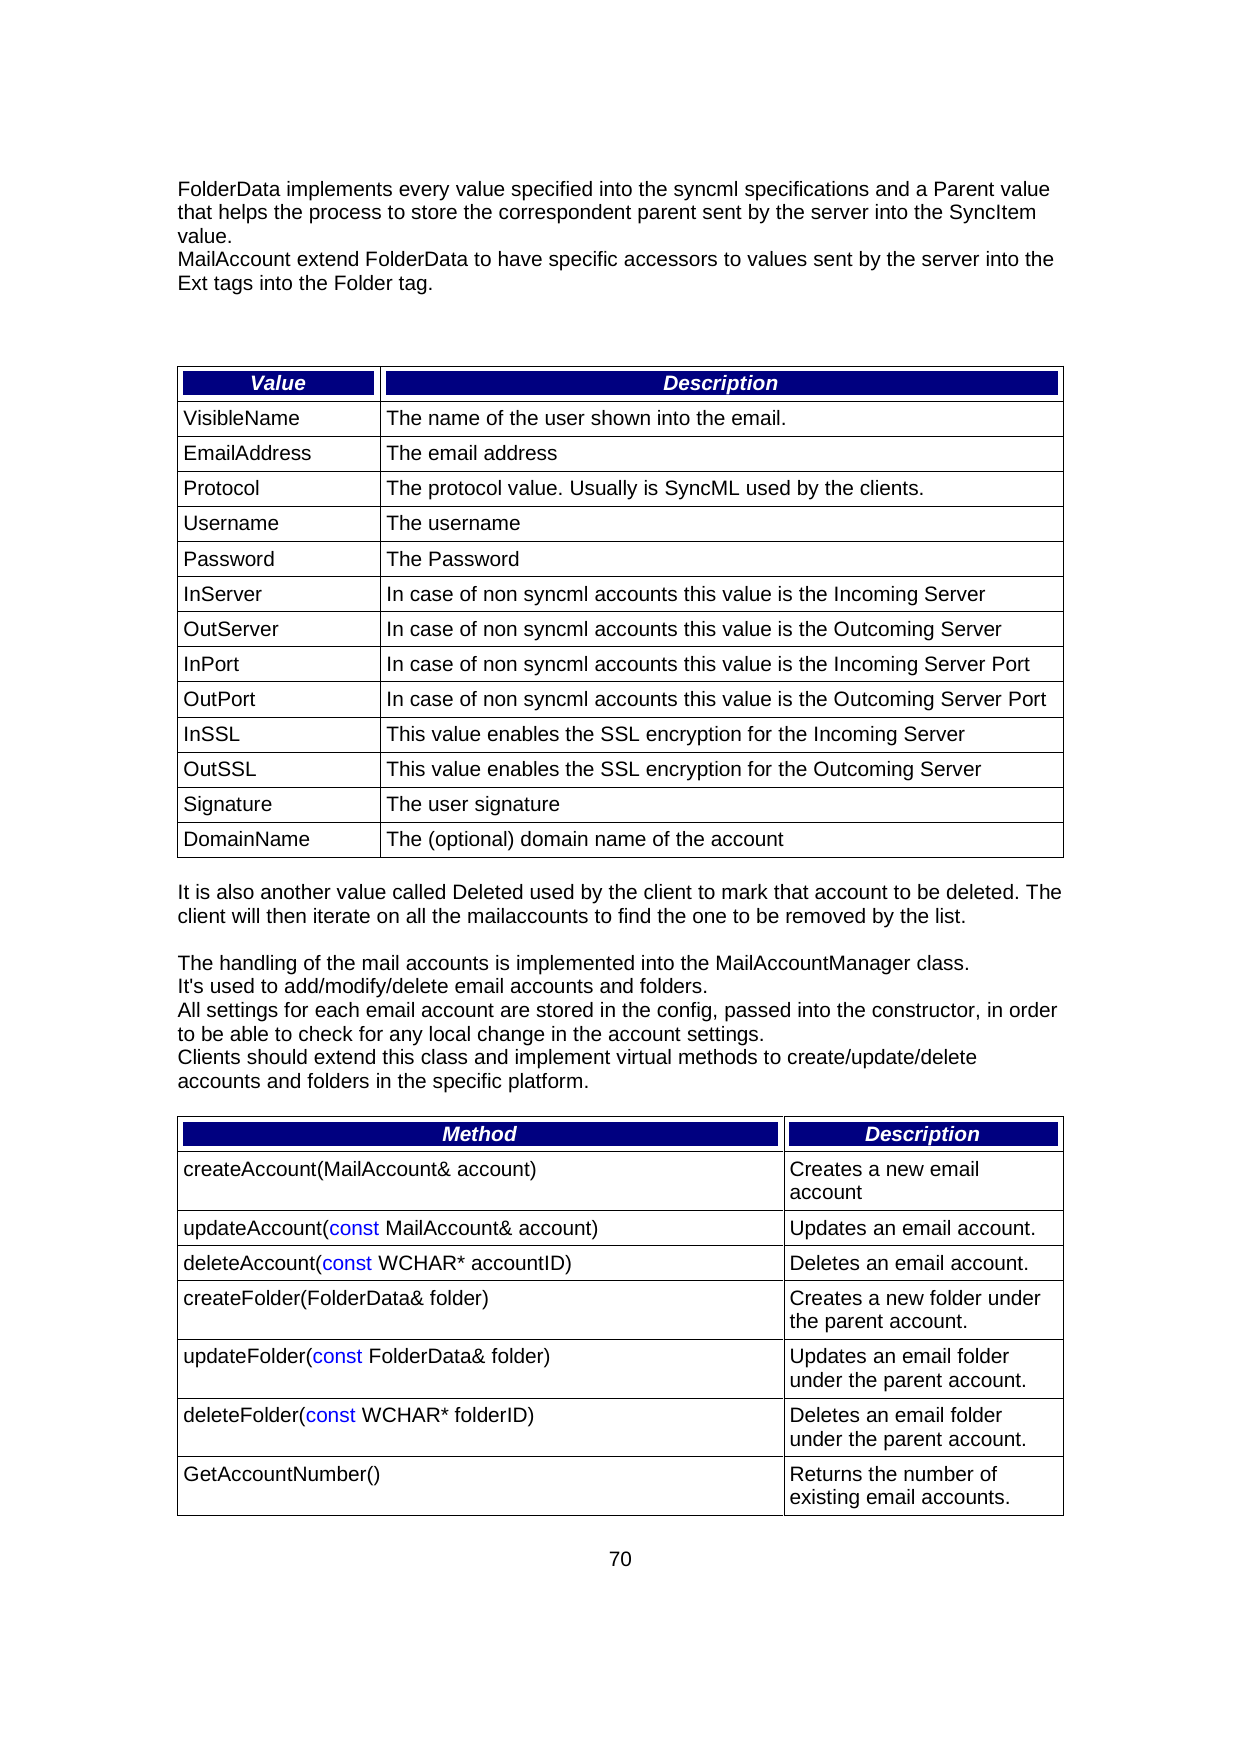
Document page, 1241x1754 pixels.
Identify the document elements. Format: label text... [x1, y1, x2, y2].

table_cell Password [178, 542, 380, 576]
text FolderData implements every value specified into the syncml specifications and a Parent value that helps the process to store the correspondent parent sent by the server into the SyncItem value. [177, 177, 1063, 248]
table_cell OutServer [178, 612, 380, 646]
table_cell The Password [381, 542, 1063, 576]
table_cell createFolder(FolderData& folder) [178, 1281, 783, 1339]
table_cell deleteFolder(const WCHAR* folderID) [178, 1399, 783, 1456]
table_cell In case of non syncml accounts this value is the Incoming Server [381, 577, 1063, 611]
table_header Description [785, 1117, 1063, 1151]
table_cell InPort [178, 647, 380, 681]
table_cell updateFolder(const FolderData& folder) [178, 1340, 783, 1398]
table_cell InServer [178, 577, 380, 611]
table_cell deleteAccount(const WCHAR* accountID) [178, 1246, 783, 1280]
text Clients should extend this class and implement virtual methods to create/update/delete accounts and folders in the specific platform. [177, 1046, 1063, 1093]
table_cell Creates a new email account [785, 1152, 1063, 1210]
table_cell This value enables the SSL encryption for the Outcoming Server [381, 753, 1063, 787]
text The handling of the mail accounts is implemented into the MailAccountManager class. [177, 951, 1063, 975]
table_cell In case of non syncml accounts this value is the Incoming Server Port [381, 647, 1063, 681]
table_cell In case of non syncml accounts this value is the Outcoming Server [381, 612, 1063, 646]
table_cell Updates an email folder under the parent account. [785, 1340, 1063, 1398]
table_cell Creates a new folder under the parent account. [785, 1281, 1063, 1339]
table_cell OutPort [178, 682, 380, 717]
table_cell In case of non syncml accounts this value is the Outcoming Server Port [381, 682, 1063, 717]
text MailAccount extend FolderData to have specific accessors to values sent by the server into the Ext tags into the Folder tag. [177, 248, 1063, 295]
table_cell createAccount(MailAccount& account) [178, 1152, 783, 1210]
table_cell updateAccount(const MailAccount& account) [178, 1211, 783, 1245]
table_cell OutSSL [178, 753, 380, 787]
table_header Description [381, 367, 1063, 401]
table_cell Returns the number of existing email accounts. [785, 1457, 1063, 1515]
table_cell Signature [178, 788, 380, 822]
table_cell Updates an email account. [785, 1211, 1063, 1245]
table_cell Deletes an email folder under the parent account. [785, 1399, 1063, 1456]
table_cell The email address [381, 437, 1063, 471]
table_cell The (optional) domain name of the account [381, 823, 1063, 857]
table_cell EmailAddress [178, 437, 380, 471]
table_cell The user signature [381, 788, 1063, 822]
table_cell The protocol value. Usually is SyncML used by the clients. [381, 472, 1063, 506]
table_header Value [178, 367, 380, 401]
table_cell GetAccountNumber() [178, 1457, 783, 1515]
text All settings for each email account are stored in the config, passed into the constructor, in order to be able to check for any local change in the account settings. [177, 998, 1063, 1046]
table_cell InSSL [178, 718, 380, 752]
table_cell DomainName [178, 823, 380, 857]
table_header Method [178, 1117, 783, 1151]
table_cell Deletes an email account. [785, 1246, 1063, 1280]
table_cell The username [381, 507, 1063, 541]
table_cell VisibleName [178, 402, 380, 436]
text It's used to add/modify/delete email accounts and folders. [177, 975, 1063, 998]
text It is also another value called Deleted used by the client to mark that account to be deleted. The client will then iterate on all the mailaccounts to find the one to be removed by the list. [177, 881, 1063, 928]
table_cell Protocol [178, 472, 380, 506]
table_cell This value enables the SSL encryption for the Incoming Server [381, 718, 1063, 752]
table_cell The name of the user shown into the email. [381, 402, 1063, 436]
table_cell Username [178, 507, 380, 541]
